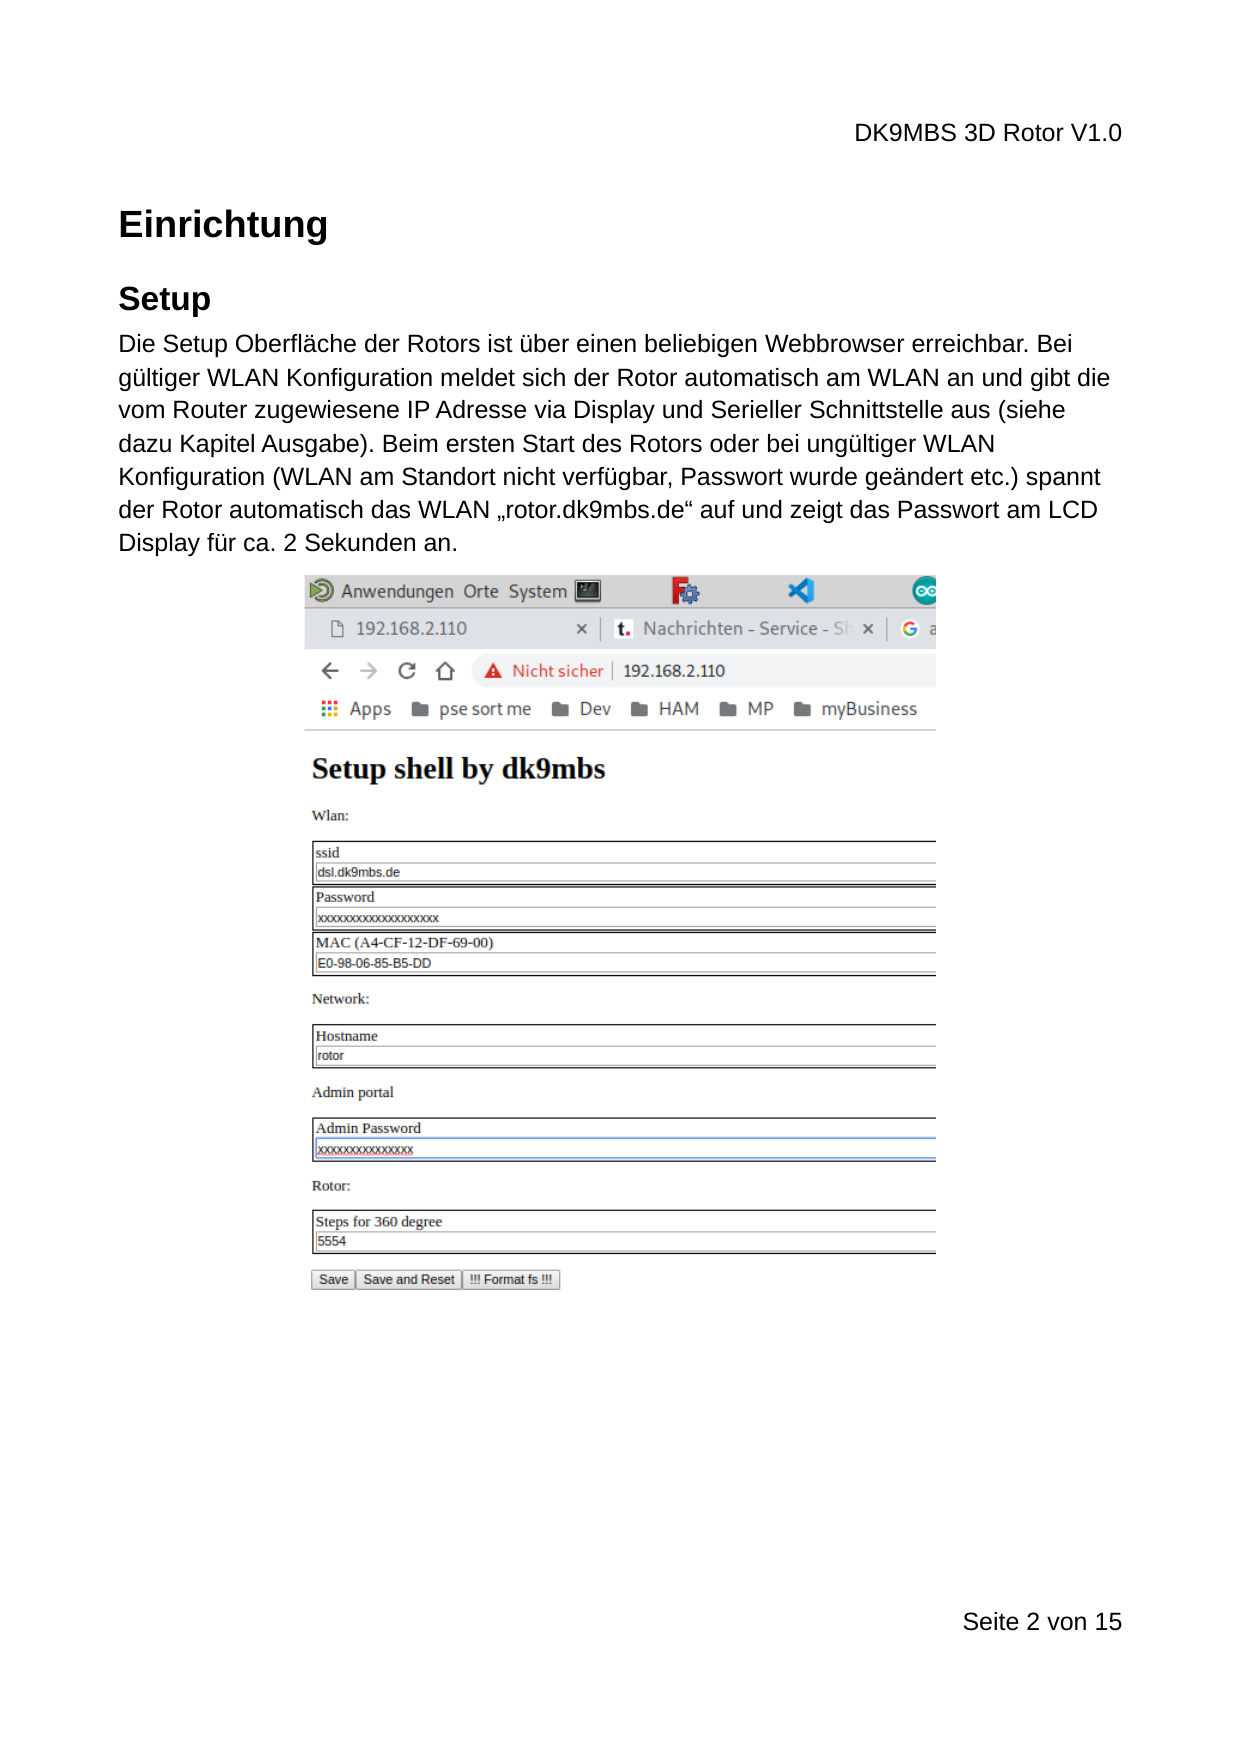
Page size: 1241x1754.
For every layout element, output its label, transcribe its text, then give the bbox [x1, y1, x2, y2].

subtitle Setup [118, 278, 1122, 317]
subtitle Einrichtung [118, 201, 1122, 245]
text Die Setup Oberfläche der Rotors ist über einen beliebigen Webbrowser erreichbar. Bei gültiger WLAN Konfiguration meldet sich der Rotor automatisch am WLAN an und gibt die vom Router zugewiesene IP Adresse via Display und Serieller Schnittstelle aus (siehe dazu Kapitel Ausgabe). Beim ersten Start des Rotors oder bei ungültiger WLAN Konfiguration (WLAN am Standort nicht verfügbar, Passwort wurde geändert etc.) spannt der Rotor automatisch das WLAN „rotor.dk9mbs.de“ auf und zeigt das Passwort am LCD Display für ca. 2 Sekunden an. [118, 329, 1122, 556]
